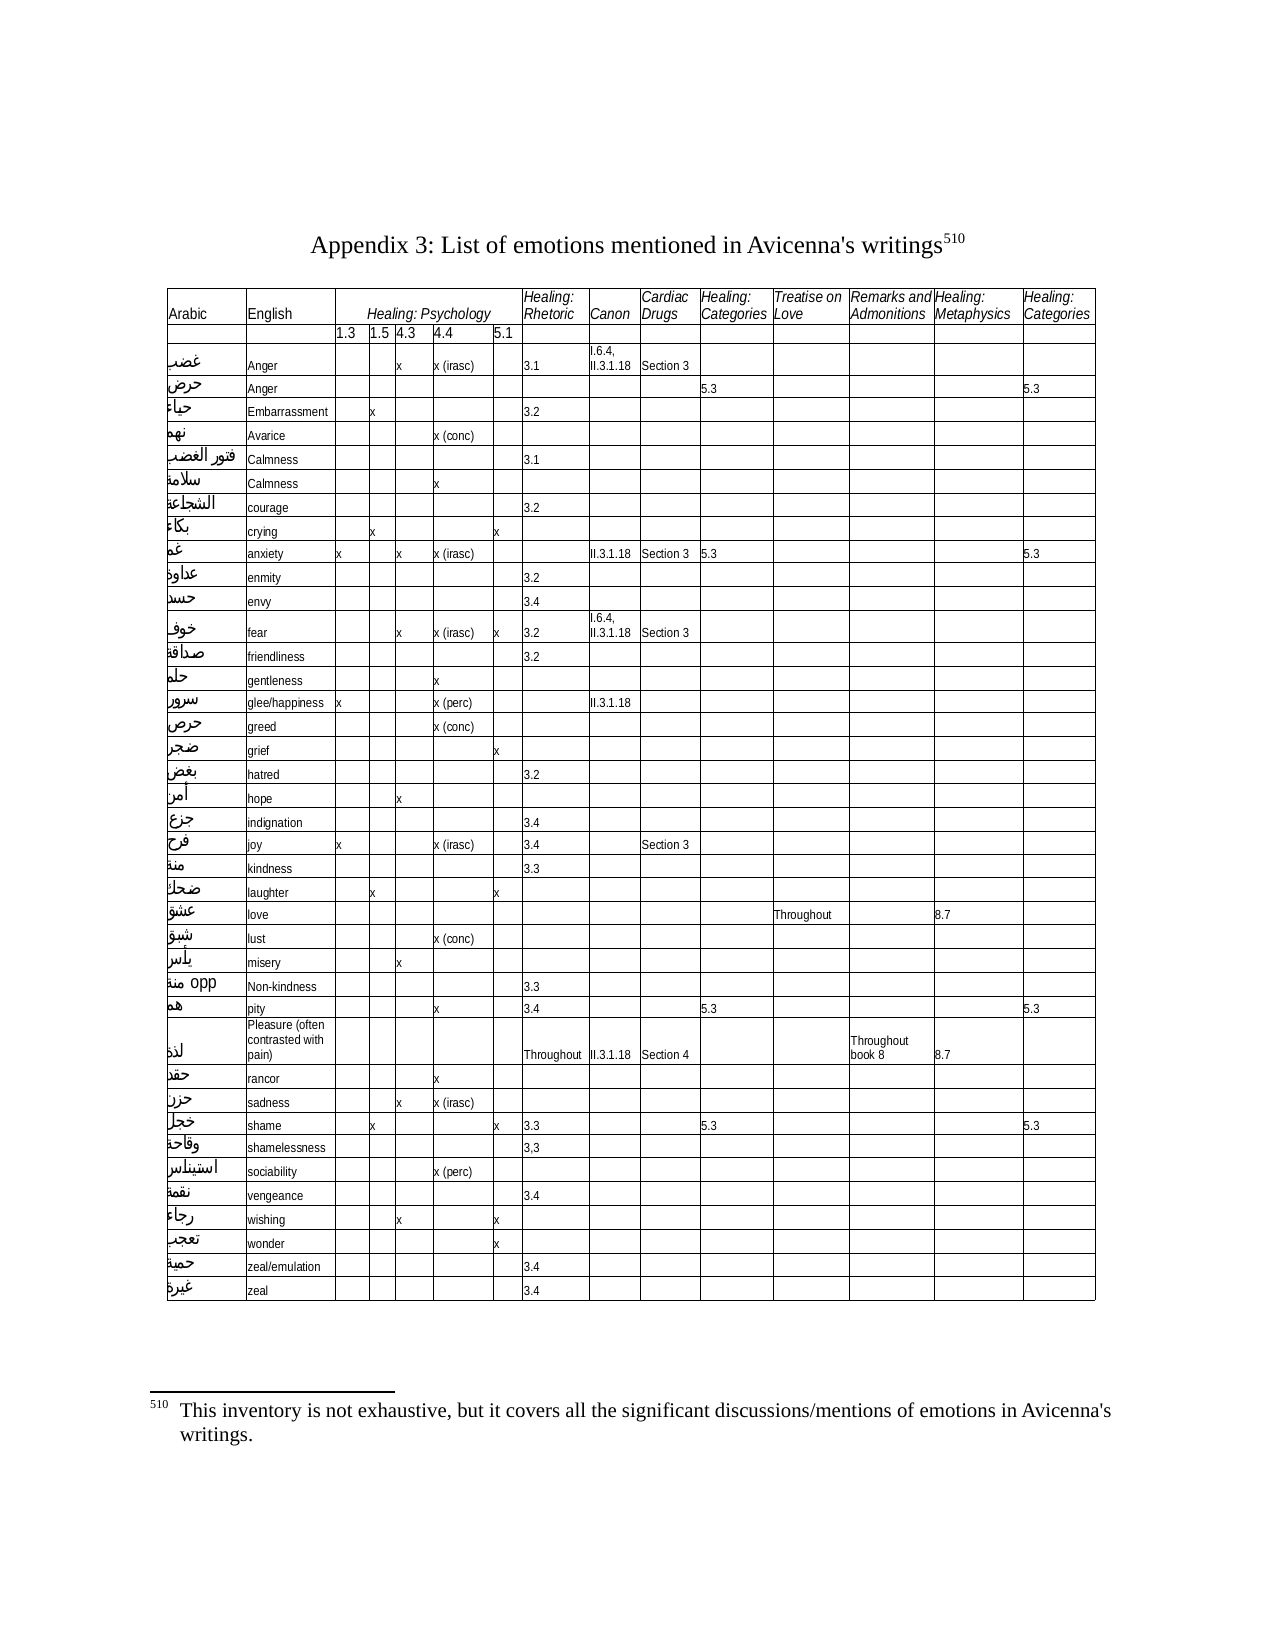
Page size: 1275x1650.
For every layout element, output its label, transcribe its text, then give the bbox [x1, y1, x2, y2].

text Appendix 3: List of emotions mentioned in Avicenna's writings [150, 230, 1125, 258]
text This inventory is not exhaustive, but it covers all the significant discussions/mentions of emotions in Avicenna's writings. [150, 1398, 1125, 1446]
